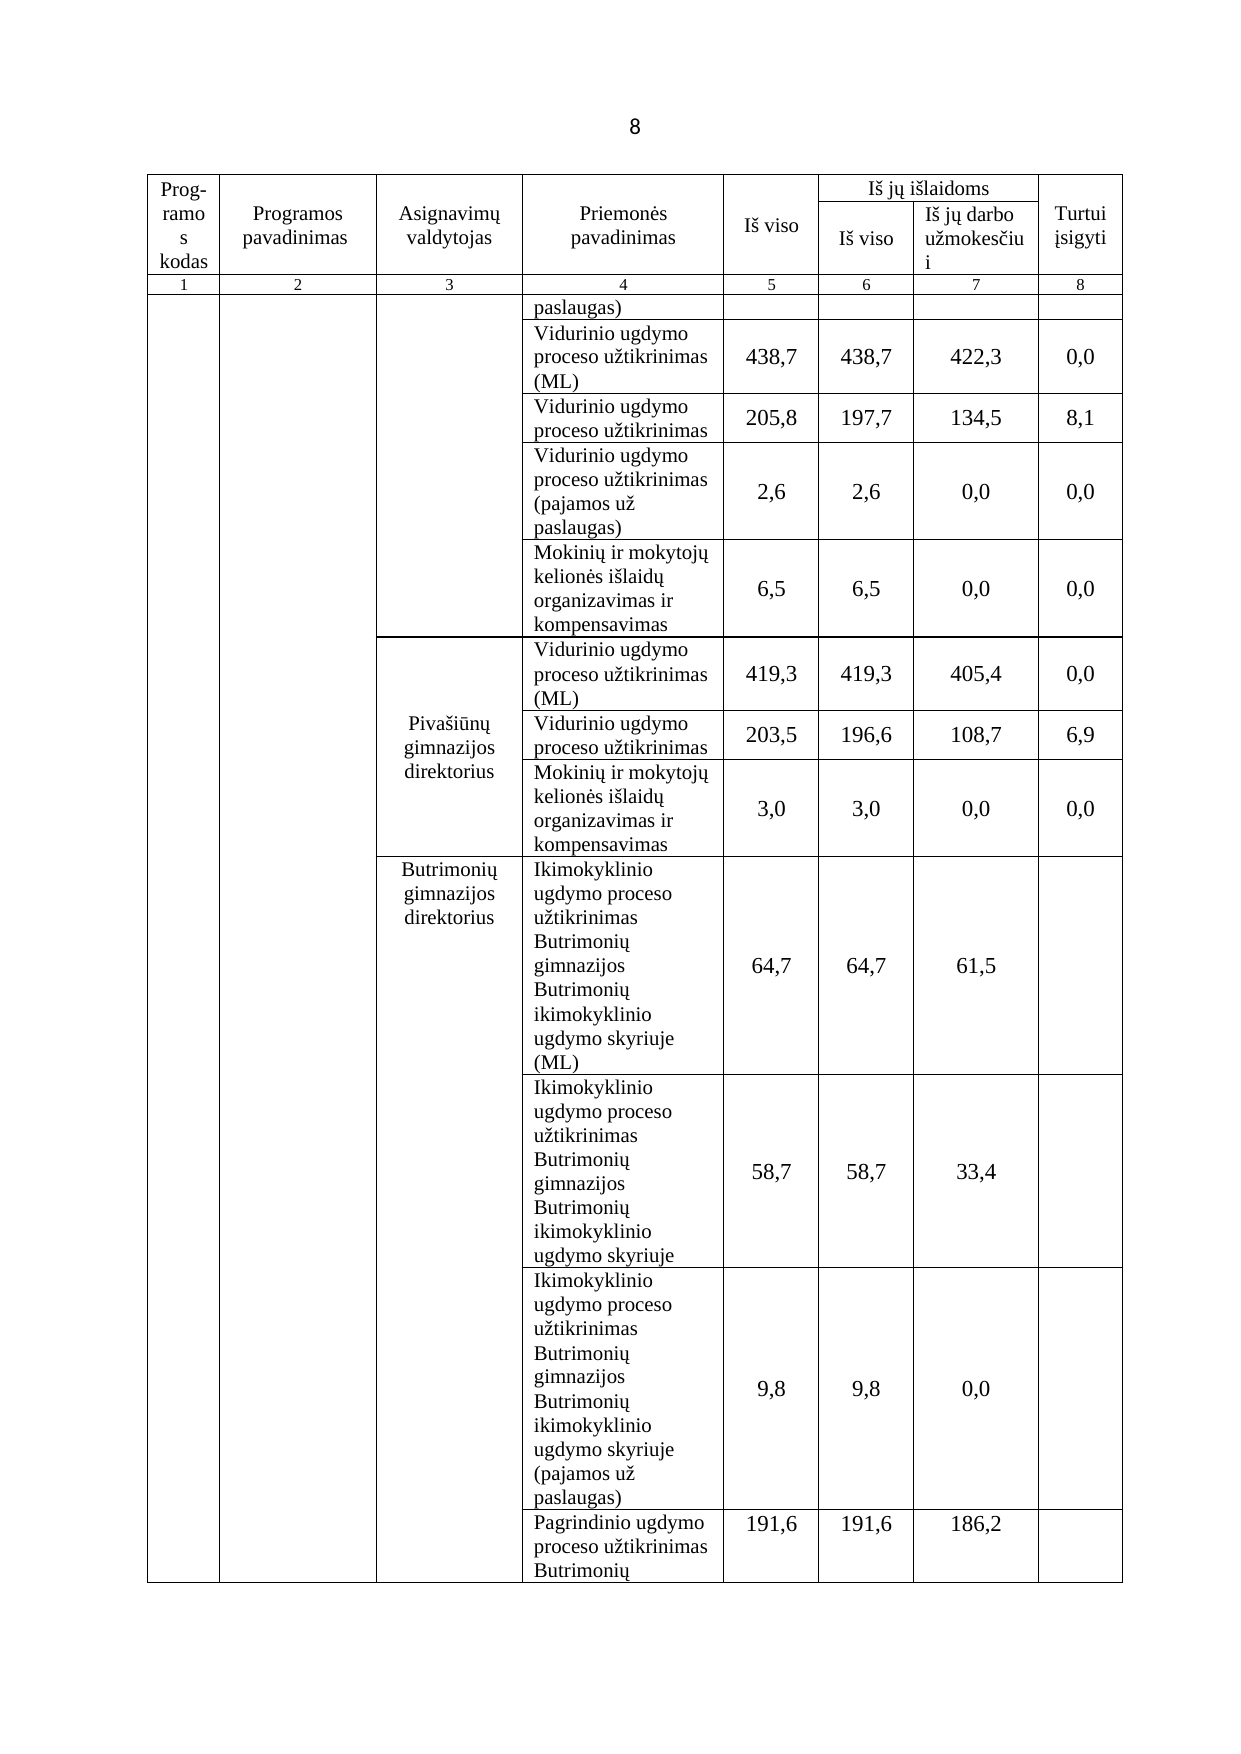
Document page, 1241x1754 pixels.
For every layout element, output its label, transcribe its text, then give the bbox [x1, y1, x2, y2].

table_cell [1039, 295, 1122, 319]
table_cell 419,3 [724, 638, 818, 709]
table_header Asignavimų valdytojas [377, 175, 522, 274]
table_cell [724, 295, 818, 319]
table_cell 6,5 [724, 540, 818, 636]
table_cell [1039, 857, 1122, 1074]
table_cell 0,0 [1039, 760, 1122, 856]
table_cell Ikimokyklinio ugdymo proceso užtikrinimas Butrimonių gimnazijos Butrimonių ikimokyklinio ugdymo skyriuje (pajamos už paslaugas) [523, 1268, 723, 1509]
table_cell 9,8 [819, 1268, 913, 1509]
table_cell 186,2 [914, 1510, 1038, 1582]
table_cell paslaugas) [523, 295, 723, 319]
table_cell Butrimonių gimnazijos direktorius [377, 857, 522, 1582]
table_cell 4 [523, 275, 723, 294]
table_cell 0,0 [914, 443, 1038, 539]
table_cell 3 [377, 275, 522, 294]
table_cell [377, 295, 522, 636]
table_cell [1039, 1075, 1122, 1267]
table_cell 7 [914, 275, 1038, 294]
table_cell Vidurinio ugdymo proceso užtikrinimas (ML) [523, 320, 723, 393]
table_cell 2,6 [819, 443, 913, 539]
table_header Prog-ramos kodas [148, 175, 219, 274]
table_cell 6,5 [819, 540, 913, 636]
table_cell 134,5 [914, 394, 1038, 442]
table_cell 108,7 [914, 711, 1038, 759]
table_header Iš jų išlaidoms [819, 175, 1038, 201]
table_cell 205,8 [724, 394, 818, 442]
table_cell 33,4 [914, 1075, 1038, 1267]
table_cell 58,7 [724, 1075, 818, 1267]
table_cell Pivašiūnų gimnazijos direktorius [377, 638, 522, 856]
table_cell Vidurinio ugdymo proceso užtikrinimas (ML) [523, 638, 723, 709]
table_cell 438,7 [724, 320, 818, 393]
table_cell 5 [724, 275, 818, 294]
table_cell [1039, 1510, 1122, 1582]
table_cell [220, 295, 376, 1582]
table_cell 58,7 [819, 1075, 913, 1267]
table_cell Iš jų darbo užmokesčiui [914, 202, 1038, 274]
table_cell 9,8 [724, 1268, 818, 1509]
table_cell 197,7 [819, 394, 913, 442]
table_header Turtui įsigyti [1039, 175, 1122, 274]
table_cell 0,0 [1039, 540, 1122, 636]
table_cell [1039, 1268, 1122, 1509]
table_header Priemonės pavadinimas [523, 175, 723, 274]
table_cell 0,0 [1039, 638, 1122, 709]
table_cell [914, 295, 1038, 319]
table_cell 0,0 [914, 1268, 1038, 1509]
table_cell 2 [220, 275, 376, 294]
table_cell 422,3 [914, 320, 1038, 393]
table_cell 405,4 [914, 638, 1038, 709]
table_cell 6,9 [1039, 711, 1122, 759]
table_cell 438,7 [819, 320, 913, 393]
table_cell Ikimokyklinio ugdymo proceso užtikrinimas Butrimonių gimnazijos Butrimonių ikimokyklinio ugdymo skyriuje [523, 1075, 723, 1267]
table_cell Vidurinio ugdymo proceso užtikrinimas [523, 394, 723, 442]
table_cell 0,0 [914, 760, 1038, 856]
table_cell 61,5 [914, 857, 1038, 1074]
table_cell [148, 295, 219, 1582]
table_cell 8 [1039, 275, 1122, 294]
table_cell 1 [148, 275, 219, 294]
table_cell 203,5 [724, 711, 818, 759]
table_header Iš viso [724, 175, 818, 274]
table_cell Pagrindinio ugdymo proceso užtikrinimas Butrimonių [523, 1510, 723, 1582]
table_cell Mokinių ir mokytojų kelionės išlaidų organizavimas ir kompensavimas [523, 760, 723, 856]
table_cell 191,6 [819, 1510, 913, 1582]
table_cell 3,0 [819, 760, 913, 856]
table_cell 0,0 [1039, 320, 1122, 393]
table_cell 0,0 [914, 540, 1038, 636]
table_cell 6 [819, 275, 913, 294]
table_cell Vidurinio ugdymo proceso užtikrinimas (pajamos už paslaugas) [523, 443, 723, 539]
table_header Programos pavadinimas [220, 175, 376, 274]
table_cell 419,3 [819, 638, 913, 709]
table_cell Vidurinio ugdymo proceso užtikrinimas [523, 711, 723, 759]
table_cell [819, 295, 913, 319]
table_cell 191,6 [724, 1510, 818, 1582]
table_cell 8,1 [1039, 394, 1122, 442]
table_cell Mokinių ir mokytojų kelionės išlaidų organizavimas ir kompensavimas [523, 540, 723, 636]
table_cell 196,6 [819, 711, 913, 759]
table_cell Iš viso [819, 202, 913, 274]
table_cell 64,7 [819, 857, 913, 1074]
table_cell 2,6 [724, 443, 818, 539]
table_cell 64,7 [724, 857, 818, 1074]
table_cell Ikimokyklinio ugdymo proceso užtikrinimas Butrimonių gimnazijos Butrimonių ikimokyklinio ugdymo skyriuje (ML) [523, 857, 723, 1074]
table_cell 0,0 [1039, 443, 1122, 539]
table_cell 3,0 [724, 760, 818, 856]
